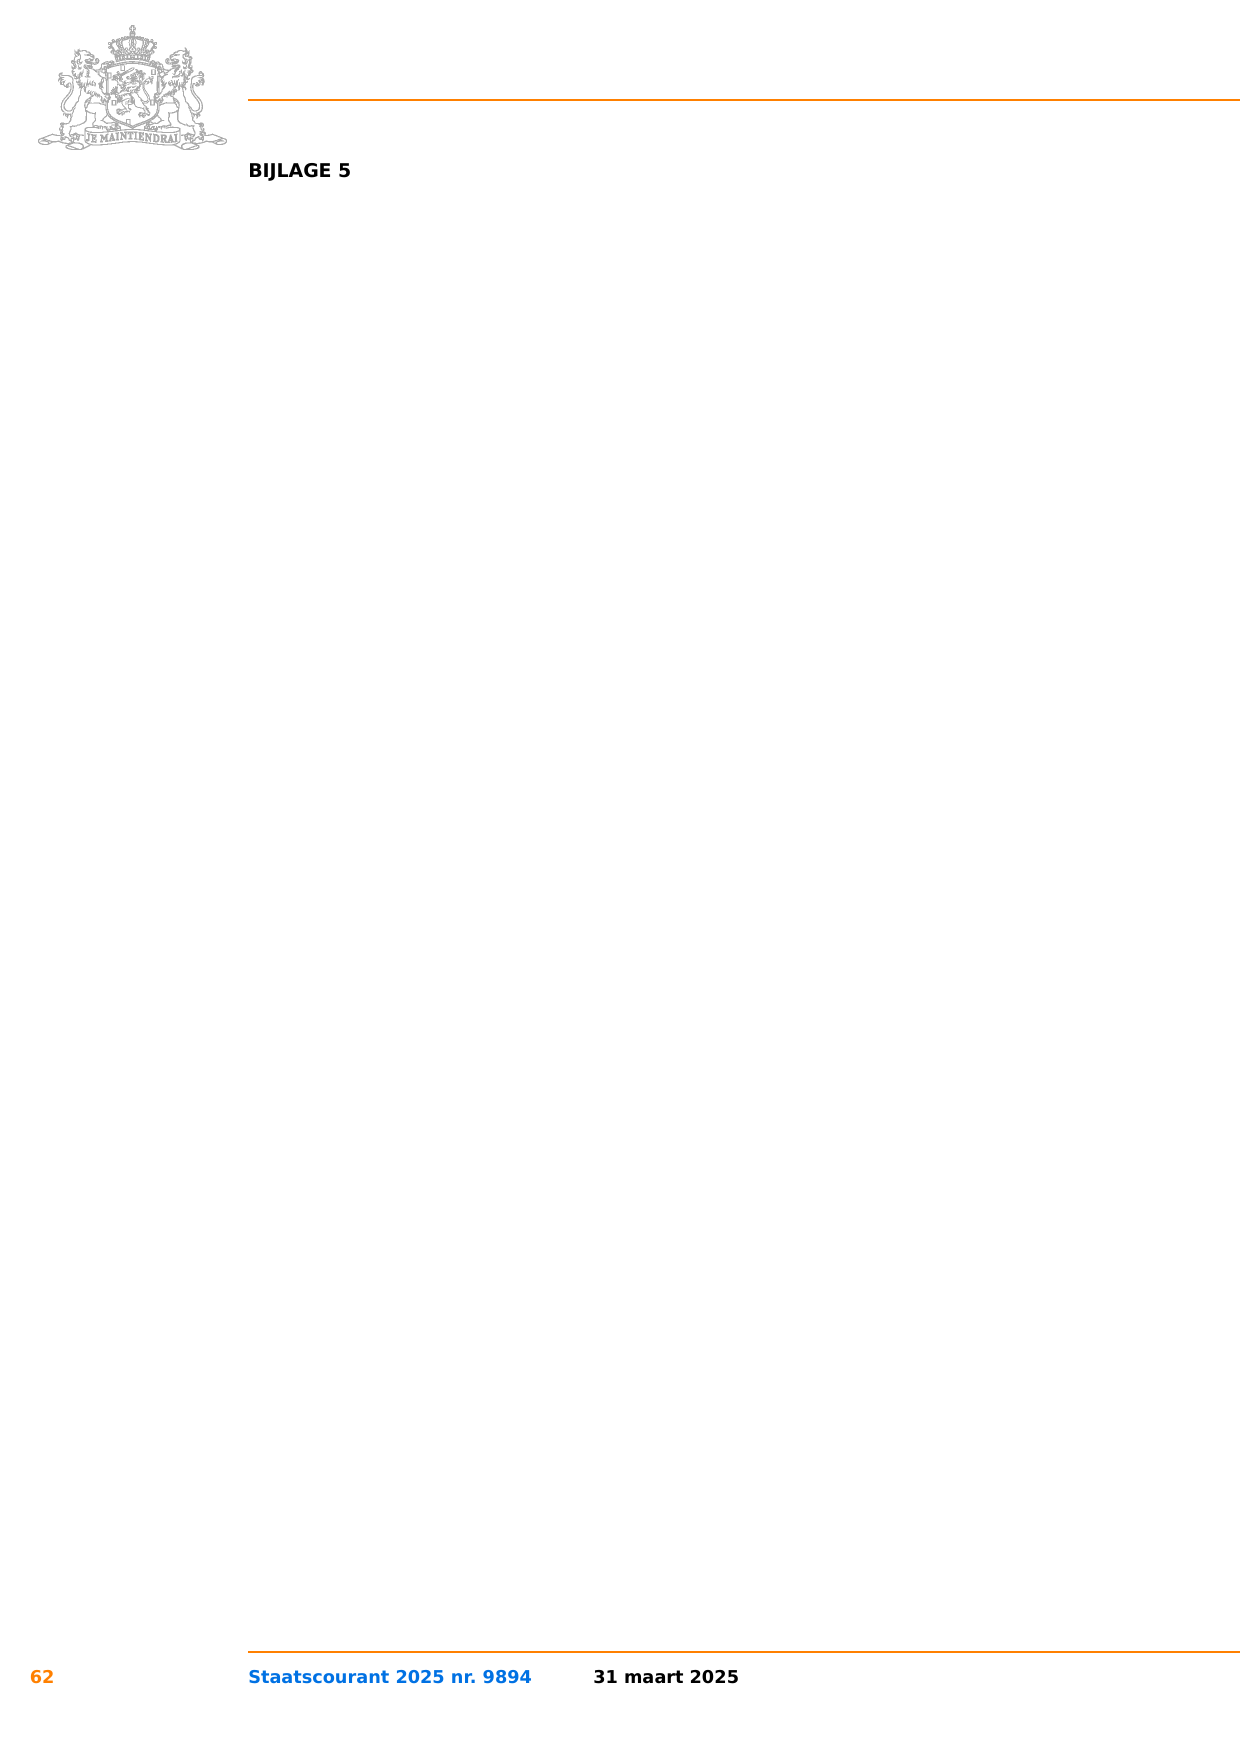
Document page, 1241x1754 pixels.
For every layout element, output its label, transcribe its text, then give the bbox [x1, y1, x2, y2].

subtitle BIJLAGE 5 [248, 160, 1163, 182]
picture [38, 25, 227, 150]
